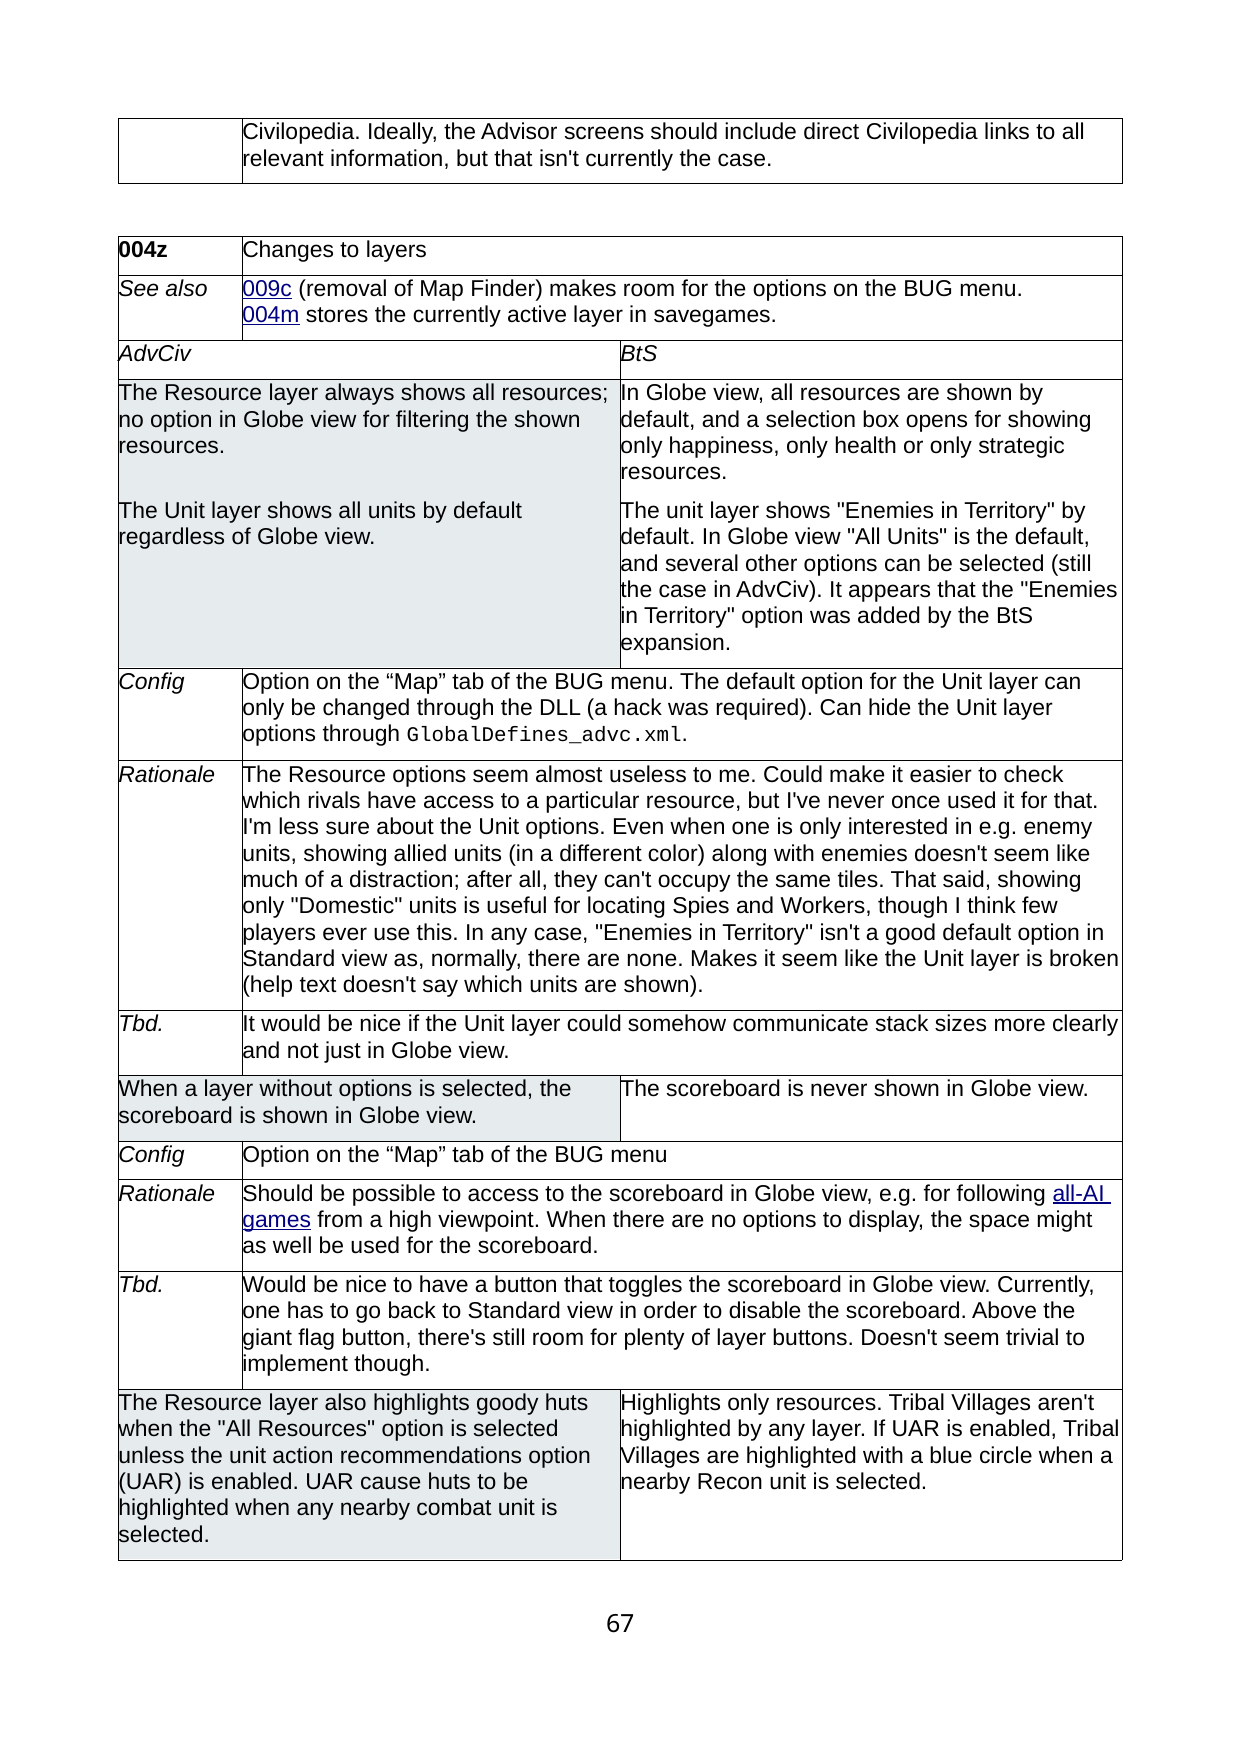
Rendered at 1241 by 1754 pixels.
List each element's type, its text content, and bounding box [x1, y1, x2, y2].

table_header Changes to layers [243, 237, 1122, 275]
table_cell AdvCiv [119, 341, 620, 379]
table_cell The scoreboard is never shown in Globe view. [621, 1076, 1122, 1141]
table_cell BtS [621, 341, 1122, 379]
table_cell In Globe view, all resources are shown by default, and a selection box opens for showing only happiness, only health or only strategic resources. The unit layer shows "Enemies in Territory" by default. In Globe view "All Units" is the default, and several other options can be selected (still the case in AdvCiv). It appears that the "Enemies in Territory" option was added by the BtS expansion. [621, 380, 1122, 667]
table_cell [119, 119, 242, 183]
table_cell Highlights only resources. Tribal Villages aren't highlighted by any layer. If UAR is enabled, Tribal Villages are highlighted with a blue circle when a nearby Recon unit is selected. [621, 1390, 1122, 1559]
table_cell The Resource layer always shows all resources; no option in Globe view for filtering the shown resources. The Unit layer shows all units by default regardless of Globe view. [119, 380, 620, 667]
table_cell Config [119, 669, 242, 760]
table_cell Rationale [119, 1180, 242, 1271]
table_cell When a layer without options is selected, the scoreboard is shown in Globe view. [119, 1076, 620, 1141]
table_cell Config [119, 1142, 242, 1179]
table_cell Would be nice to have a button that toggles the scoreboard in Globe view. Currently, one has to go back to Standard view in order to disable the scoreboard. Above the giant flag button, there's still room for plenty of layer buttons. Doesn't seem trivial to implement though. [243, 1272, 1122, 1389]
table_cell Tbd. [119, 1011, 242, 1075]
table_cell Option on the “Map” tab of the BUG menu [243, 1142, 1122, 1179]
table_cell See also [119, 276, 242, 340]
table_cell Option on the “Map” tab of the BUG menu. The default option for the Unit layer can only be changed through the DLL (a hack was required). Can hide the Unit layer options through GlobalDefines_advc.xml. [243, 669, 1122, 760]
table_header 004z [119, 237, 242, 275]
table_cell 009c (removal of Map Finder) makes room for the options on the BUG menu. 004m stores the currently active layer in savegames. [243, 276, 1122, 340]
table_cell The Resource options seem almost useless to me. Could make it easier to check which rivals have access to a particular resource, but I've never once used it for that. I'm less sure about the Unit options. Even when one is only interested in e.g. enemy units, showing allied units (in a different color) along with enemies doesn't seem like much of a distraction; after all, they can't occupy the same tiles. That said, showing only "Domestic" units is useful for locating Spies and Workers, though I think few players ever use this. In any case, "Enemies in Territory" isn't a good default option in Standard view as, normally, there are none. Makes it seem like the Unit layer is broken (help text doesn't say which units are shown). [243, 761, 1122, 1010]
table_cell Should be possible to access to the scoreboard in Globe view, e.g. for following all-AI games from a high viewpoint. When there are no options to display, the space might as well be used for the scoreboard. [243, 1180, 1122, 1271]
table_cell Rationale [119, 761, 242, 1010]
table_cell It would be nice if the Unit layer could somehow communicate stack sizes more clearly and not just in Globe view. [243, 1011, 1122, 1075]
table_cell Civilopedia. Ideally, the Advisor screens should include direct Civilopedia links to all relevant information, but that isn't currently the case. [243, 119, 1122, 183]
table_cell Tbd. [119, 1272, 242, 1389]
table_cell The Resource layer also highlights goody huts when the "All Resources" option is selected unless the unit action recommendations option (UAR) is enabled. UAR cause huts to be highlighted when any nearby combat unit is selected. [119, 1390, 620, 1559]
